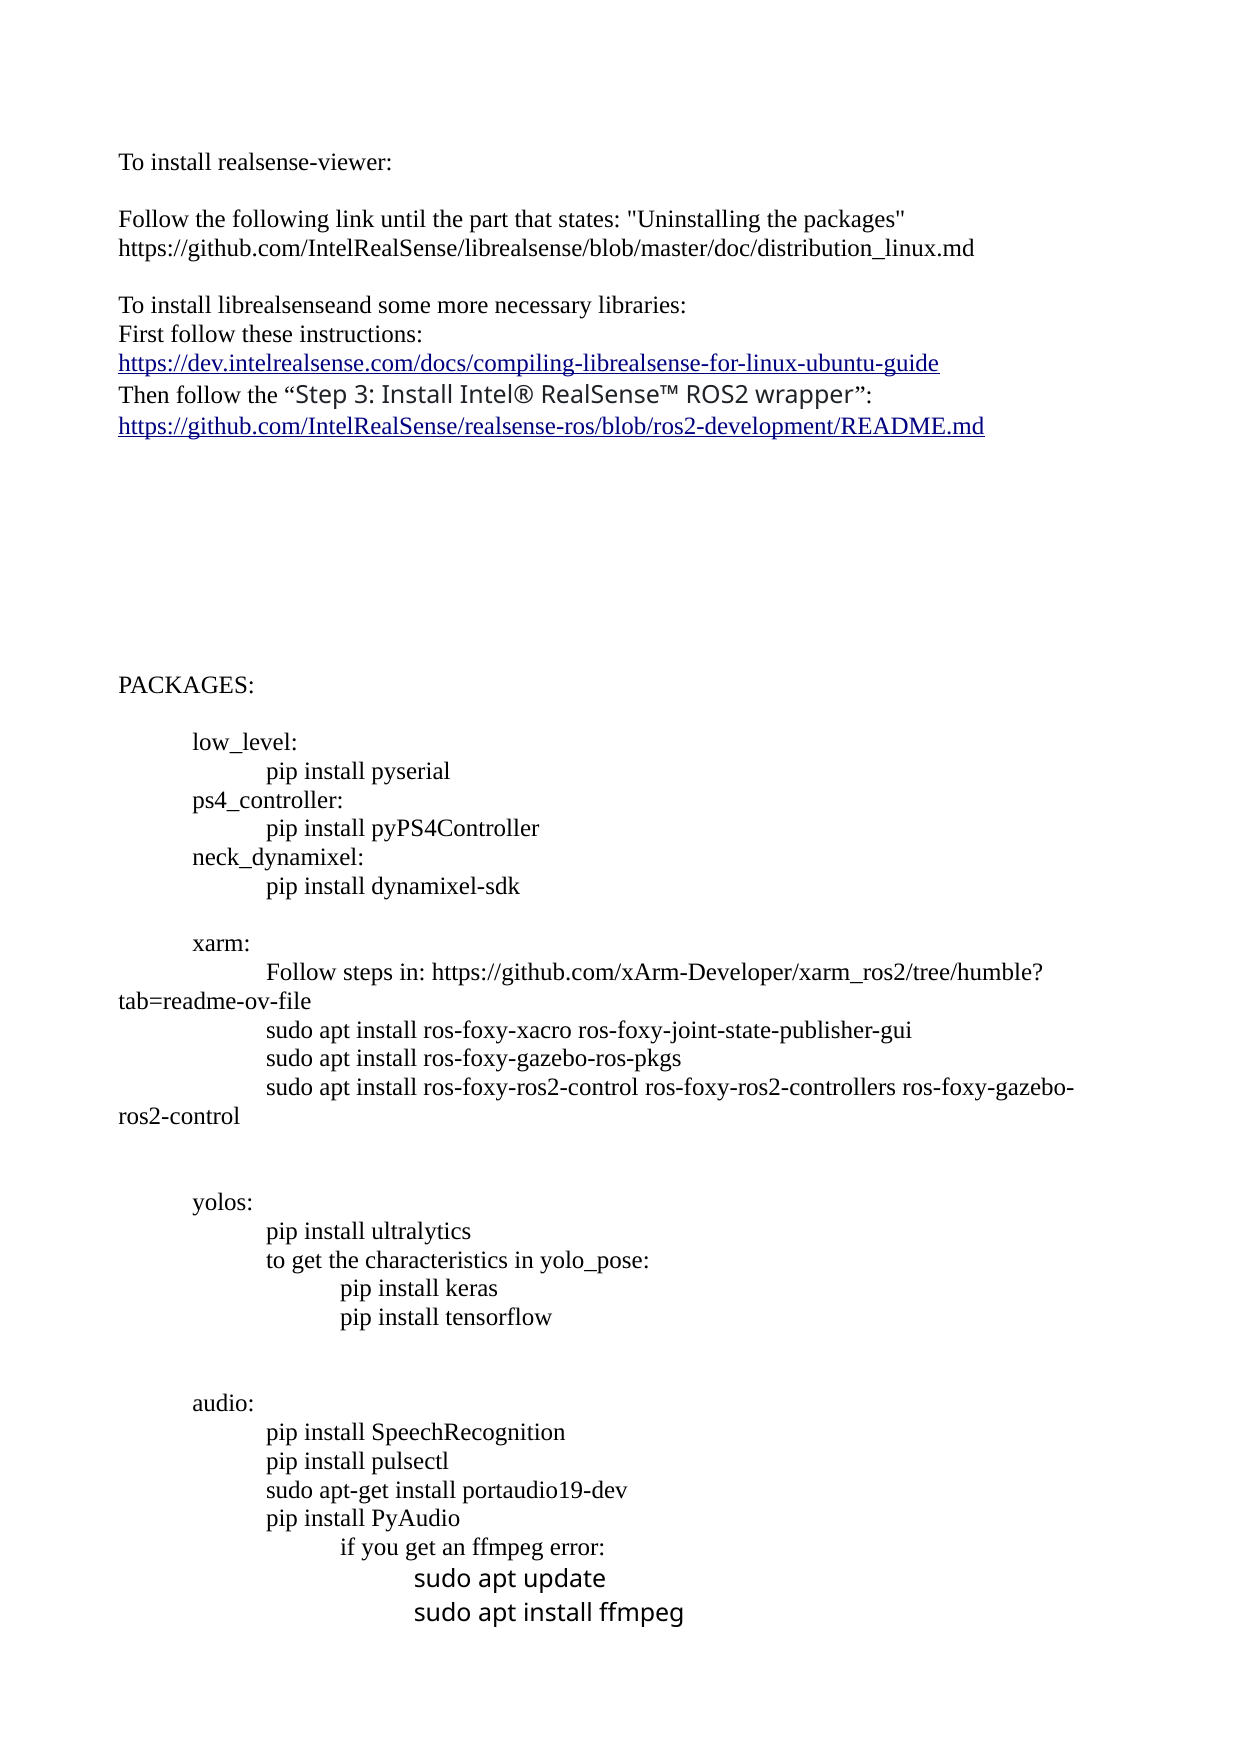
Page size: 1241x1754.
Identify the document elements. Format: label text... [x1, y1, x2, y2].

text https://github.com/IntelRealSense/librealsense/blob/master/doc/distribution_linux.md [118, 233, 1122, 262]
text if you get an ffmpeg error: [118, 1532, 1122, 1561]
text pip install pyserial [118, 756, 1122, 785]
text pip install pulsectl [118, 1446, 1122, 1475]
text to get the characteristics in yolo_pose: [118, 1245, 1122, 1273]
text pip install tensorflow [118, 1302, 1122, 1331]
text pip install pyPS4Controller [118, 813, 1122, 842]
text pip install ultralytics [118, 1216, 1122, 1245]
text sudo apt-get install portaudio19-dev [118, 1475, 1122, 1503]
text Follow steps in: https://github.com/xArm-Developer/xarm_ros2/tree/humble?tab=readme-ov-file [118, 957, 1122, 1015]
text yolos: [118, 1187, 1122, 1216]
text Follow the following link until the part that states: "Uninstalling the packages" [118, 204, 1122, 233]
text pip install SpeechRecognition [118, 1417, 1122, 1446]
text audio: [118, 1388, 1122, 1417]
text ps4_controller: [118, 785, 1122, 813]
text low_level: [118, 727, 1122, 756]
text To install realsense-viewer: [118, 147, 1122, 176]
text xarm: [118, 928, 1122, 957]
text sudo apt update [118, 1561, 1122, 1595]
text pip install keras [118, 1273, 1122, 1302]
text https://github.com/IntelRealSense/realsense-ros/blob/ros2-development/README.md [118, 411, 1122, 440]
text pip install PyAudio [118, 1503, 1122, 1532]
text sudo apt install ros-foxy-xacro ros-foxy-joint-state-publisher-gui [118, 1015, 1122, 1043]
text First follow these instructions: [118, 319, 1122, 348]
text To install librealsenseand some more necessary libraries: [118, 291, 1122, 319]
text neck_dynamixel: [118, 842, 1122, 871]
text sudo apt install ros-foxy-gazebo-ros-pkgs [118, 1043, 1122, 1072]
text Then follow the “Step 3: Install Intel® RealSense™ ROS2 wrapper”: [118, 377, 1122, 411]
text pip install dynamixel-sdk [118, 871, 1122, 900]
text https://dev.intelrealsense.com/docs/compiling-librealsense-for-linux-ubuntu-guide [118, 348, 1122, 377]
text sudo apt install ffmpeg [118, 1595, 1122, 1629]
text sudo apt install ros-foxy-ros2-control ros-foxy-ros2-controllers ros-foxy-gazebo-ros2-control [118, 1072, 1122, 1130]
text PACKAGES: [118, 670, 1122, 698]
